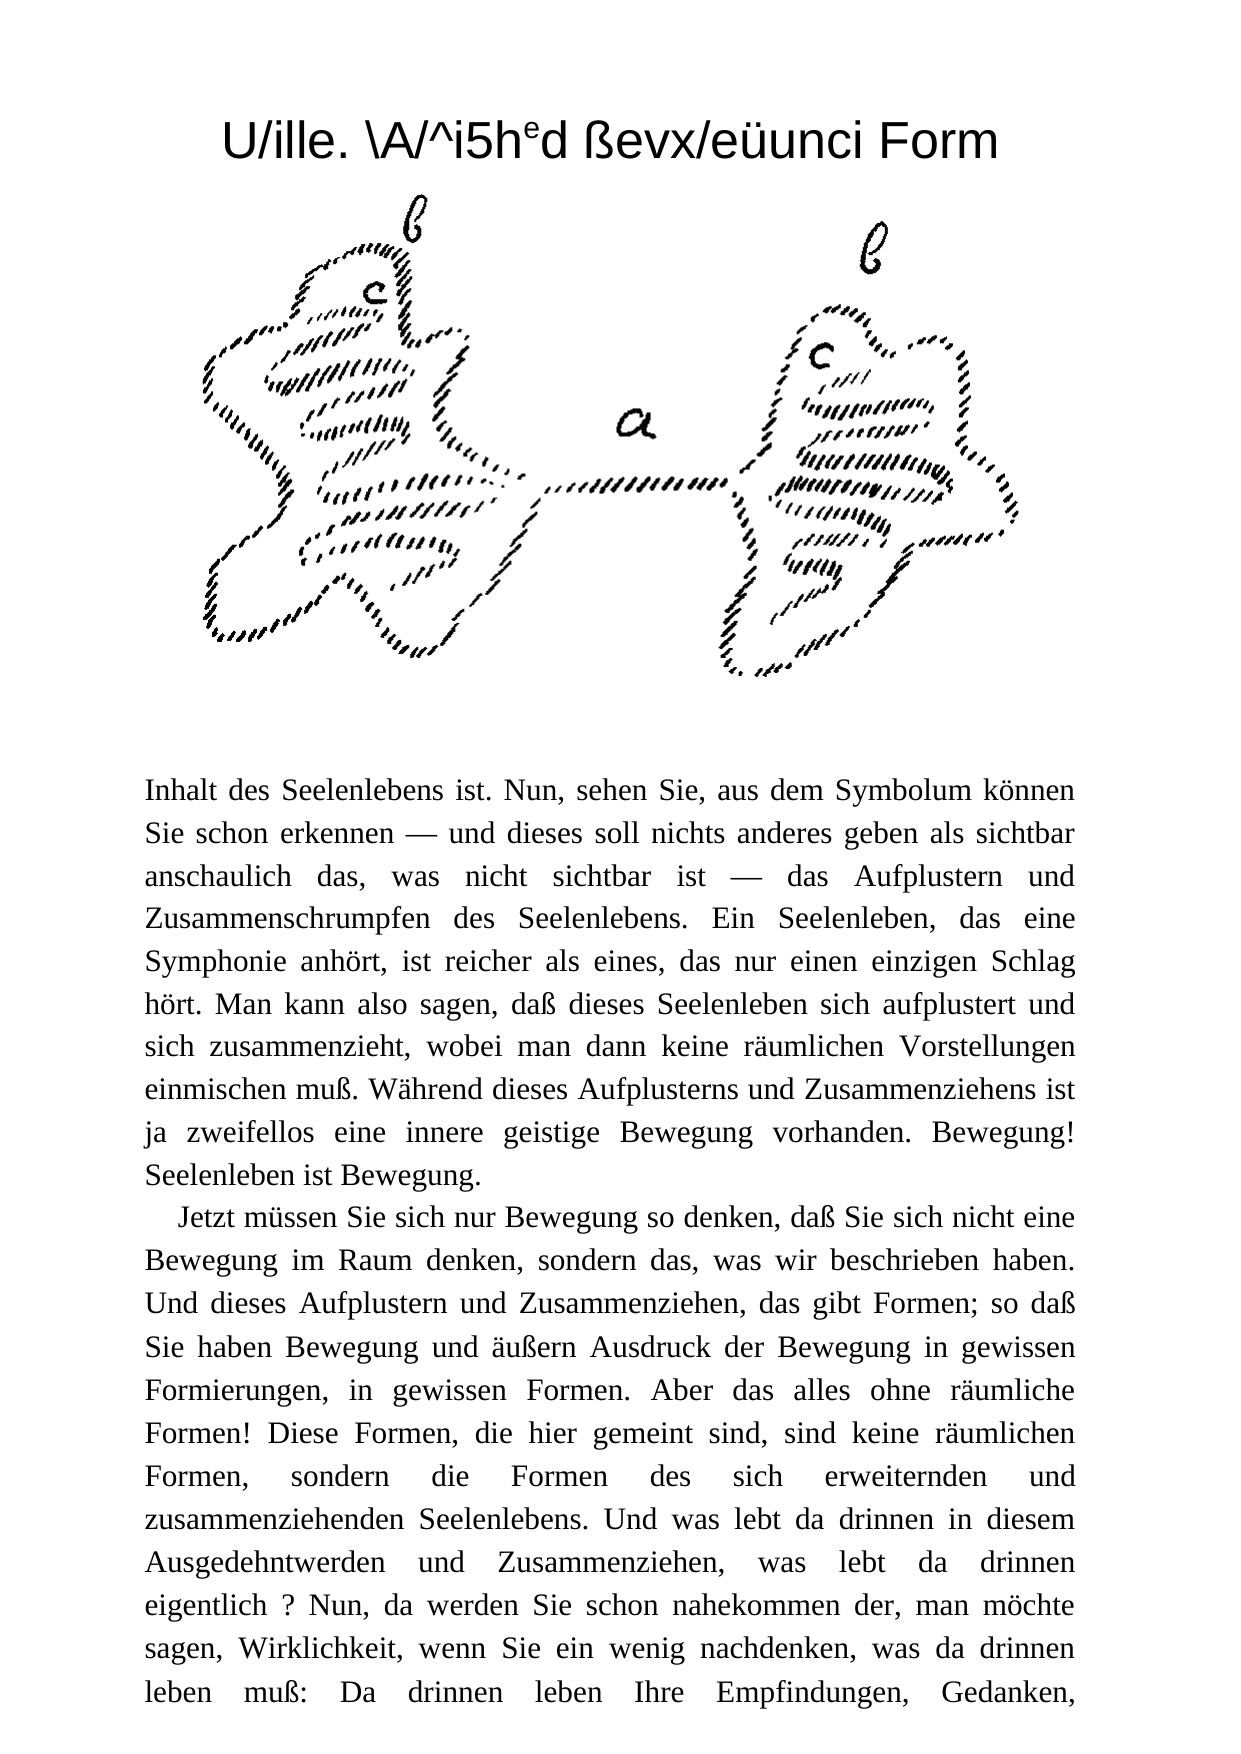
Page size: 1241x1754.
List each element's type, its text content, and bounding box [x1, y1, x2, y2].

subtitle U/ille. \A/^i5hed ßevx/eüunci Form [144, 109, 1076, 169]
picture [202, 194, 1019, 677]
text Inhalt des Seelenlebens ist. Nun, sehen Sie, aus dem Symbolum können Sie schon erkennen — und dieses soll nichts anderes geben als sichtbar anschaulich das, was nicht sichtbar ist — das Aufplustern und Zusammenschrumpfen des Seelenlebens. Ein Seelenleben, das eine Symphonie anhört, ist reicher als eines, das nur einen einzigen Schlag hört. Man kann also sagen, daß dieses Seelenleben sich aufplustert und sich zusammenzieht, wobei man dann keine räumlichen Vorstellungen einmischen muß. Während dieses Aufplusterns und Zusammenziehens ist ja zweifellos eine innere geistige Bewegung vorhanden. Bewegung! Seelenleben ist Bewegung. [144, 771, 1076, 1192]
text Jetzt müssen Sie sich nur Bewegung so denken, daß Sie sich nicht eine Bewegung im Raum denken, sondern das, was wir beschrieben haben. Und dieses Aufplustern und Zusammenziehen, das gibt Formen; so daß Sie haben Bewegung und äußern Ausdruck der Bewegung in gewissen Formierungen, in gewissen Formen. Aber das alles ohne räumliche Formen! Diese Formen, die hier gemeint sind, sind keine räumlichen Formen, sondern die Formen des sich erweiternden und zusammenziehenden Seelenlebens. Und was lebt da drinnen in diesem Ausgedehntwerden und Zusammenziehen, was lebt da drinnen eigentlich ? Nun, da werden Sie schon nahekommen der, man möchte sagen, Wirklichkeit, wenn Sie ein wenig nachdenken, was da drinnen leben muß: Da drinnen leben Ihre Empfindungen, Gedanken, [144, 1198, 1076, 1709]
